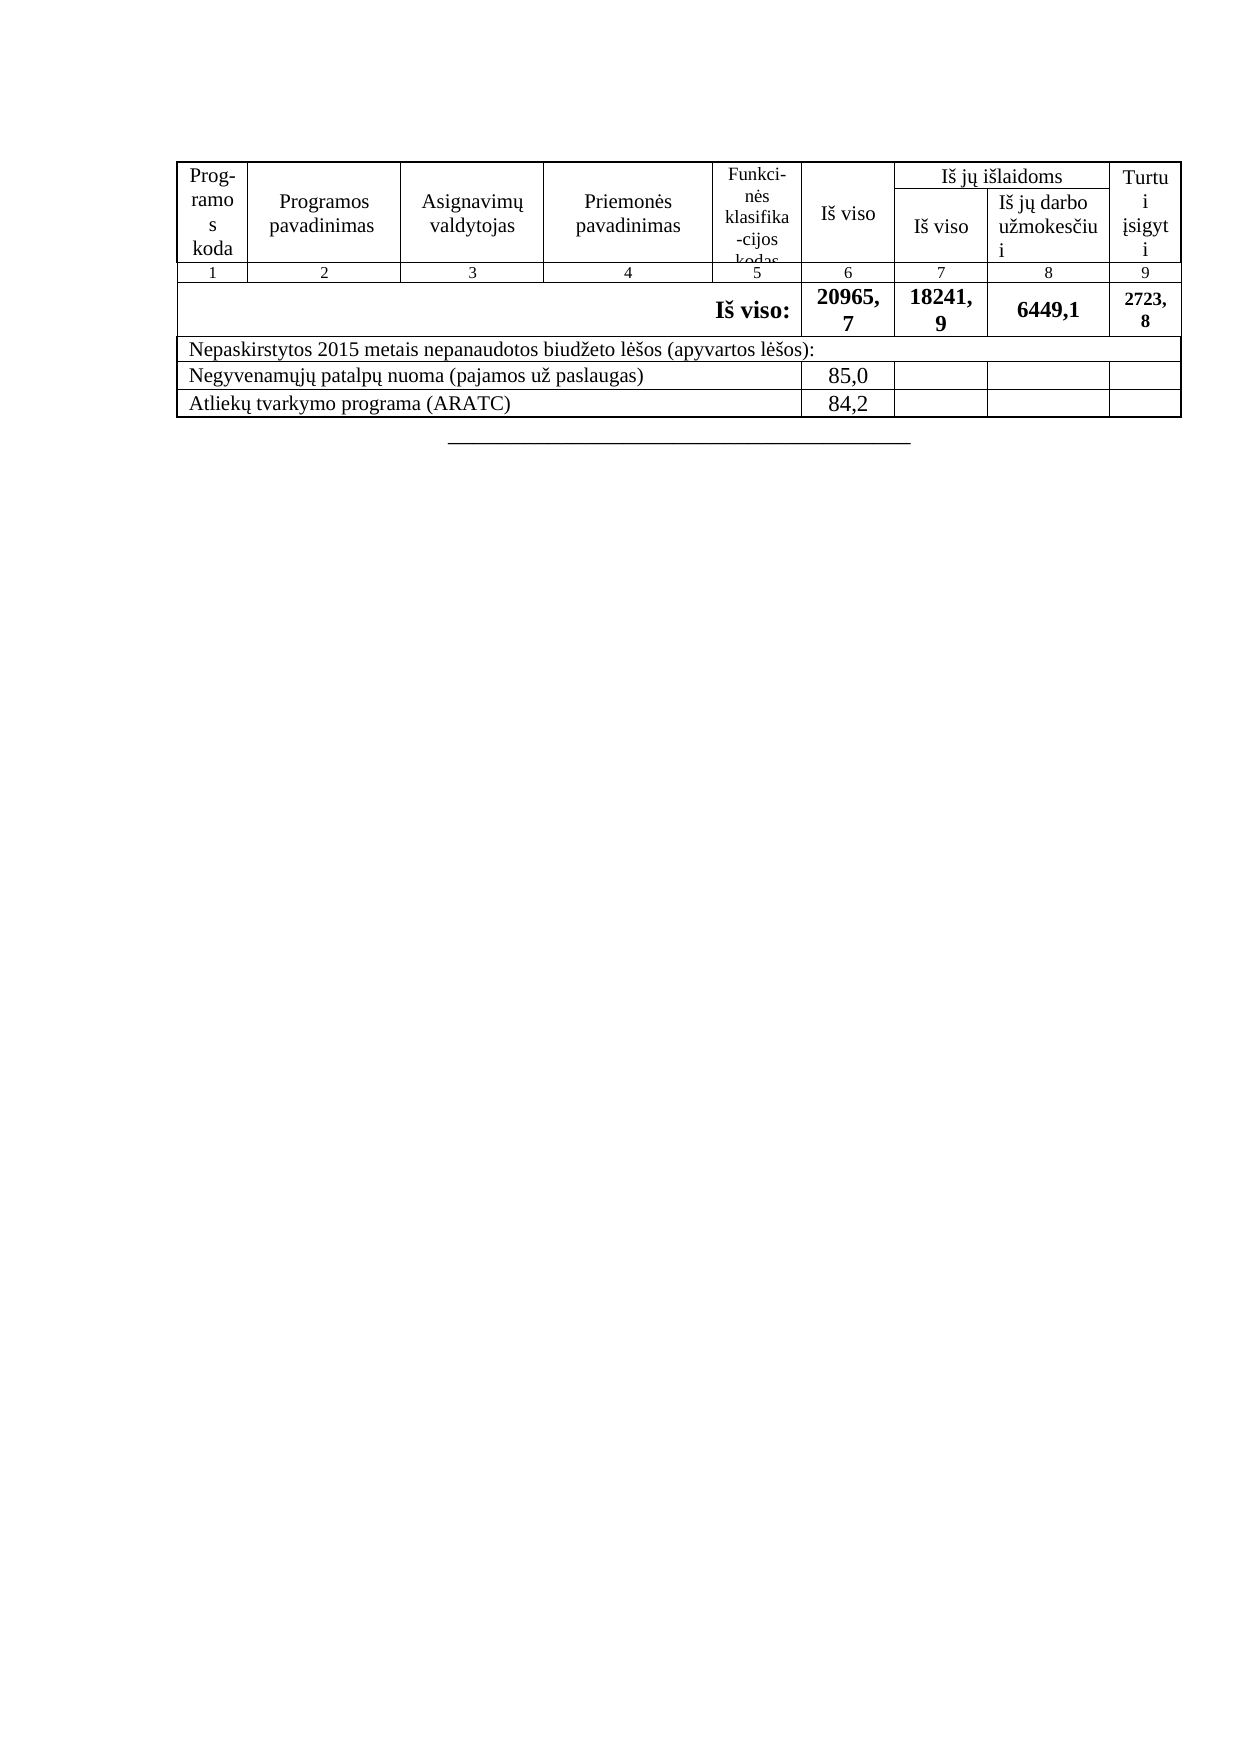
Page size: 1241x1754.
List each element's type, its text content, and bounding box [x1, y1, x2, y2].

table_cell 1 [178, 263, 247, 282]
table_header Asignavimų valdytojas [401, 163, 543, 262]
table_cell 18241,9 [895, 283, 987, 336]
table_cell [1110, 390, 1180, 416]
table_cell [895, 362, 987, 388]
table_cell 6449,1 [988, 283, 1109, 336]
table_cell 8 [988, 263, 1109, 282]
table_cell 20965,7 [802, 283, 894, 336]
table_cell [988, 362, 1109, 388]
table_cell 4 [544, 263, 712, 282]
table_cell Nepaskirstytos 2015 metais nepanaudotos biudžeto lėšos (apyvartos lėšos): [178, 337, 1180, 361]
table_header Iš jų išlaidoms [895, 163, 1109, 188]
table_header Prog-ramos kodas [178, 163, 247, 262]
table_cell 2723,8 [1110, 283, 1181, 336]
table_cell [895, 390, 987, 416]
table_cell [988, 390, 1109, 416]
table_header Funkci-nės klasifika-cijos kodas [713, 163, 801, 262]
table_header Programos pavadinimas [248, 163, 400, 262]
table_header Iš viso [802, 163, 894, 262]
table_cell 9 [1110, 263, 1181, 282]
text _____________________________________ [177, 418, 1181, 447]
table_header Priemonės pavadinimas [544, 163, 712, 262]
table_cell 6 [802, 263, 894, 282]
table_cell Negyvenamųjų patalpų nuoma (pajamos už paslaugas) [178, 362, 801, 388]
table_cell Iš viso [895, 189, 987, 262]
table_cell 5 [713, 263, 801, 282]
table_cell Iš jų darbo užmokesčiui [988, 189, 1109, 262]
table_cell 84,2 [802, 390, 894, 416]
table_cell [1110, 362, 1180, 388]
table_cell Iš viso: [178, 283, 801, 336]
table_cell 85,0 [802, 362, 894, 388]
table_header Turtui įsigyti [1110, 163, 1180, 262]
table_cell Atliekų tvarkymo programa (ARATC) [178, 390, 801, 416]
table_cell 2 [248, 263, 400, 282]
table_cell 7 [895, 263, 987, 282]
table_cell 3 [401, 263, 543, 282]
